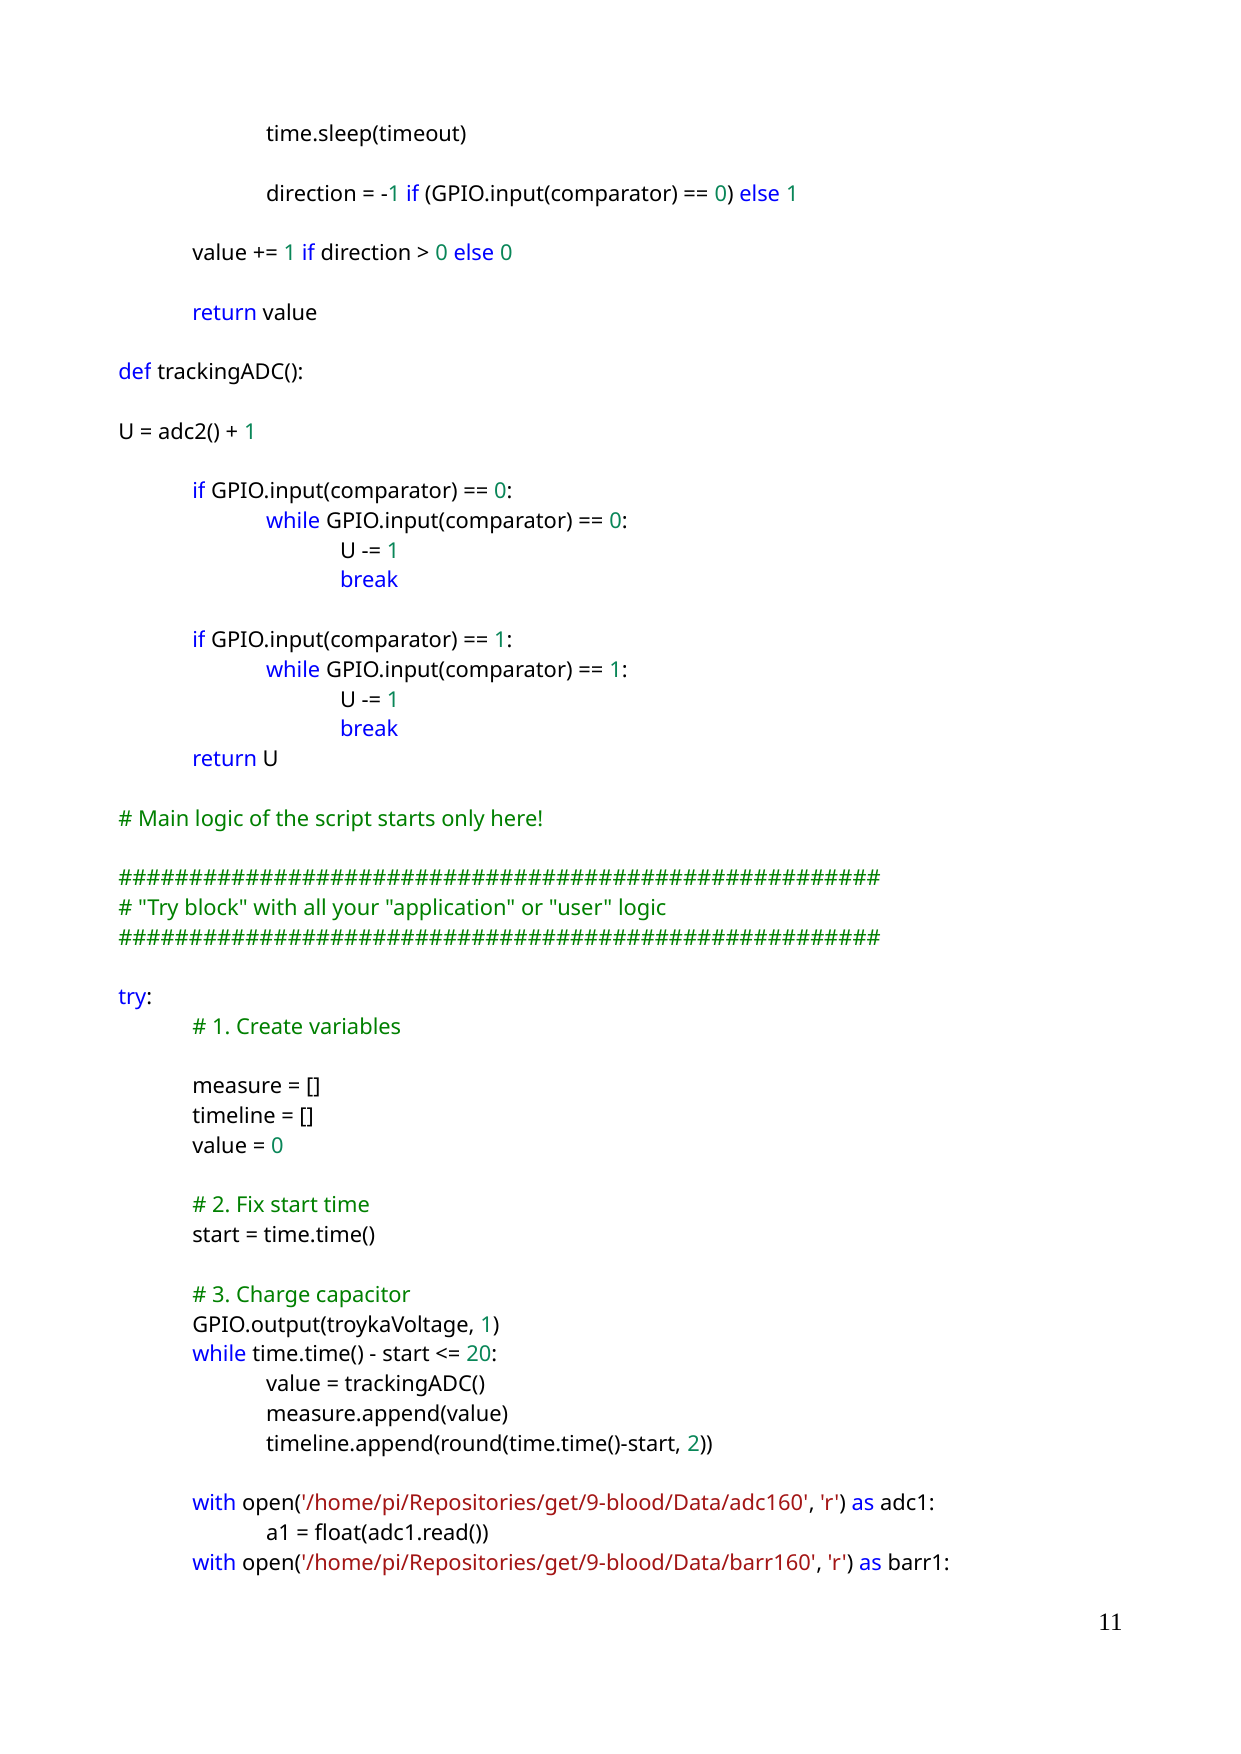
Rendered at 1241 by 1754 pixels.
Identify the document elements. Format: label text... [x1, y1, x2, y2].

text timeline.append(round(time.time()-start, 2)) [118, 1428, 1122, 1457]
text if GPIO.input(comparator) == 1: [118, 624, 1122, 654]
text with open('/home/pi/Repositories/get/9-blood/Data/adc160', 'r') as adc1: [118, 1487, 1122, 1517]
text ###################################################### [118, 922, 1122, 951]
text value = trackingADC() [118, 1368, 1122, 1398]
text break [118, 713, 1122, 743]
text while GPIO.input(comparator) == 1: [118, 654, 1122, 683]
text break [118, 564, 1122, 594]
text U = adc2() + 1 [118, 416, 1122, 445]
text measure.append(value) [118, 1398, 1122, 1428]
text direction = -1 if (GPIO.input(comparator) == 0) else 1 [118, 178, 1122, 207]
text start = time.time() [118, 1219, 1122, 1249]
text return U [118, 743, 1122, 773]
text GPIO.output(troykaVoltage, 1) [118, 1308, 1122, 1338]
text value += 1 if direction > 0 else 0 [118, 237, 1122, 267]
text if GPIO.input(comparator) == 0: [118, 475, 1122, 505]
text def trackingADC(): [118, 356, 1122, 386]
text while time.time() - start <= 20: [118, 1338, 1122, 1368]
text # 3. Charge capacitor [118, 1279, 1122, 1308]
text # 1. Create variables [118, 1011, 1122, 1041]
text measure = [] [118, 1070, 1122, 1100]
text U -= 1 [118, 683, 1122, 713]
text U -= 1 [118, 535, 1122, 564]
text # Main logic of the script starts only here! [118, 803, 1122, 832]
text timeline = [] [118, 1100, 1122, 1130]
text return value [118, 297, 1122, 326]
text # "Try block" with all your "application" or "user" logic [118, 892, 1122, 922]
text # 2. Fix start time [118, 1189, 1122, 1219]
text value = 0 [118, 1130, 1122, 1160]
text a1 = float(adc1.read()) [118, 1517, 1122, 1547]
text while GPIO.input(comparator) == 0: [118, 505, 1122, 535]
text try: [118, 981, 1122, 1011]
text with open('/home/pi/Repositories/get/9-blood/Data/barr160', 'r') as barr1: [118, 1547, 1122, 1577]
text ###################################################### [118, 862, 1122, 892]
text time.sleep(timeout) [118, 118, 1122, 148]
